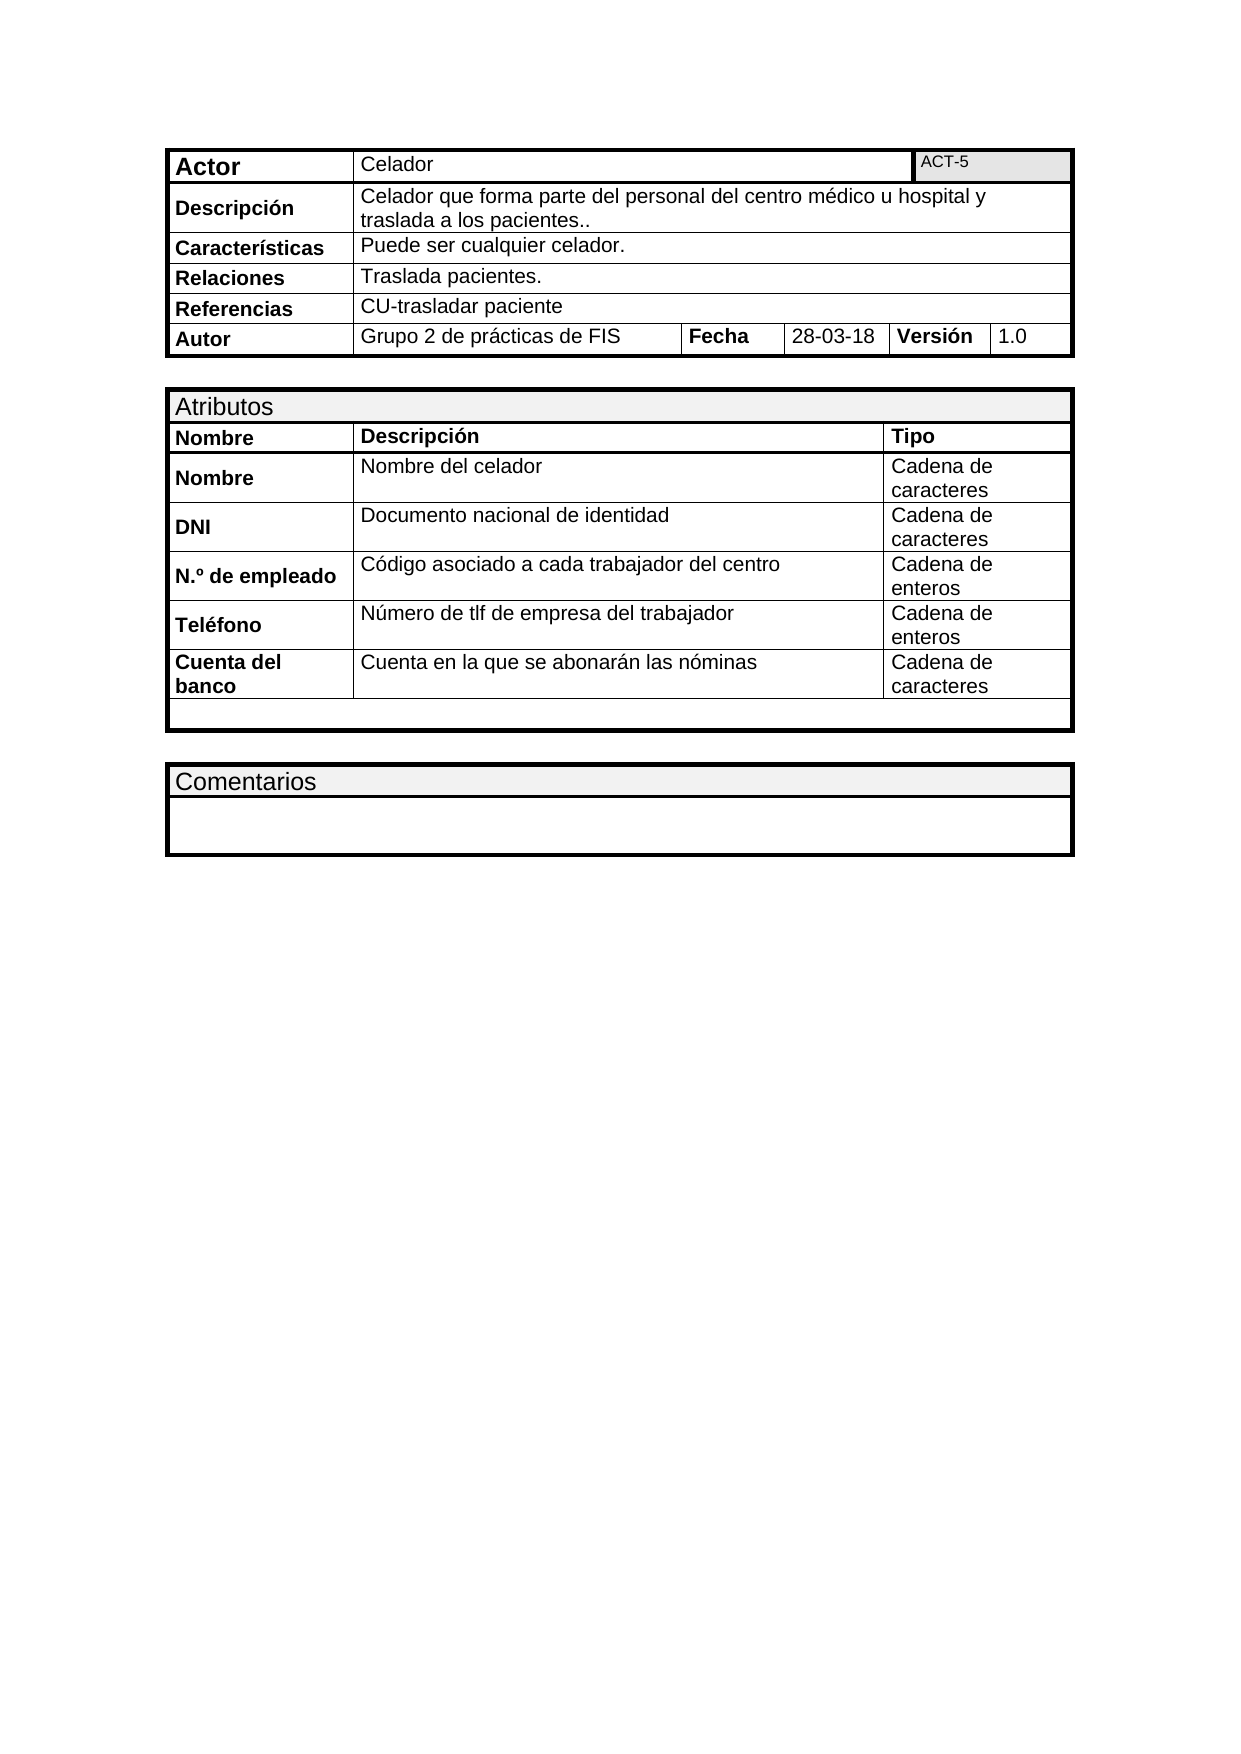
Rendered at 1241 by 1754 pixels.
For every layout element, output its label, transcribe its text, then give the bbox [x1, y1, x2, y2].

table_cell DNI [170, 503, 353, 551]
table_cell 28-03-18 [785, 324, 889, 354]
table_cell Traslada pacientes. [354, 264, 1070, 293]
table_cell Descripción [354, 424, 883, 451]
table_cell Fecha [682, 324, 784, 354]
table_cell Número de tlf de empresa del trabajador [354, 601, 883, 649]
table_header Comentarios [170, 767, 1070, 795]
table_cell [170, 699, 1070, 728]
table_cell CU-trasladar paciente [354, 294, 1070, 323]
table_header Actor [170, 152, 353, 181]
table_header Celador [354, 152, 911, 181]
table_cell Referencias [170, 294, 353, 323]
table_cell Cuenta en la que se abonarán las nóminas [354, 650, 883, 698]
table_cell Cadena de caracteres [884, 503, 1070, 551]
table_cell Celador que forma parte del personal del centro médico u hospital y traslada a los pacientes.. [354, 184, 1070, 232]
table_cell Nombre [170, 424, 353, 451]
table_cell N.º de empleado [170, 552, 353, 600]
table_cell Cadena de caracteres [884, 650, 1070, 698]
table_cell Cuenta del banco [170, 650, 353, 698]
table_cell Características [170, 233, 353, 262]
table_cell Versión [890, 324, 990, 354]
table_header ACT-5 [916, 152, 1070, 181]
table_cell Descripción [170, 184, 353, 232]
table_cell Cadena de enteros [884, 601, 1070, 649]
table_cell Teléfono [170, 601, 353, 649]
table_cell 1.0 [991, 324, 1070, 354]
table_cell Grupo 2 de prácticas de FIS [354, 324, 681, 354]
table_cell Cadena de enteros [884, 552, 1070, 600]
table_header Atributos [170, 392, 1070, 421]
table_cell Tipo [884, 424, 1070, 451]
table_cell Nombre [170, 454, 353, 502]
table_cell Código asociado a cada trabajador del centro [354, 552, 883, 600]
table_cell Cadena de caracteres [884, 454, 1070, 502]
table_cell Nombre del celador [354, 454, 883, 502]
table_cell [170, 798, 1070, 852]
table_cell Relaciones [170, 264, 353, 293]
table_cell Puede ser cualquier celador. [354, 233, 1070, 262]
table_cell Documento nacional de identidad [354, 503, 883, 551]
table_cell Autor [170, 324, 353, 354]
